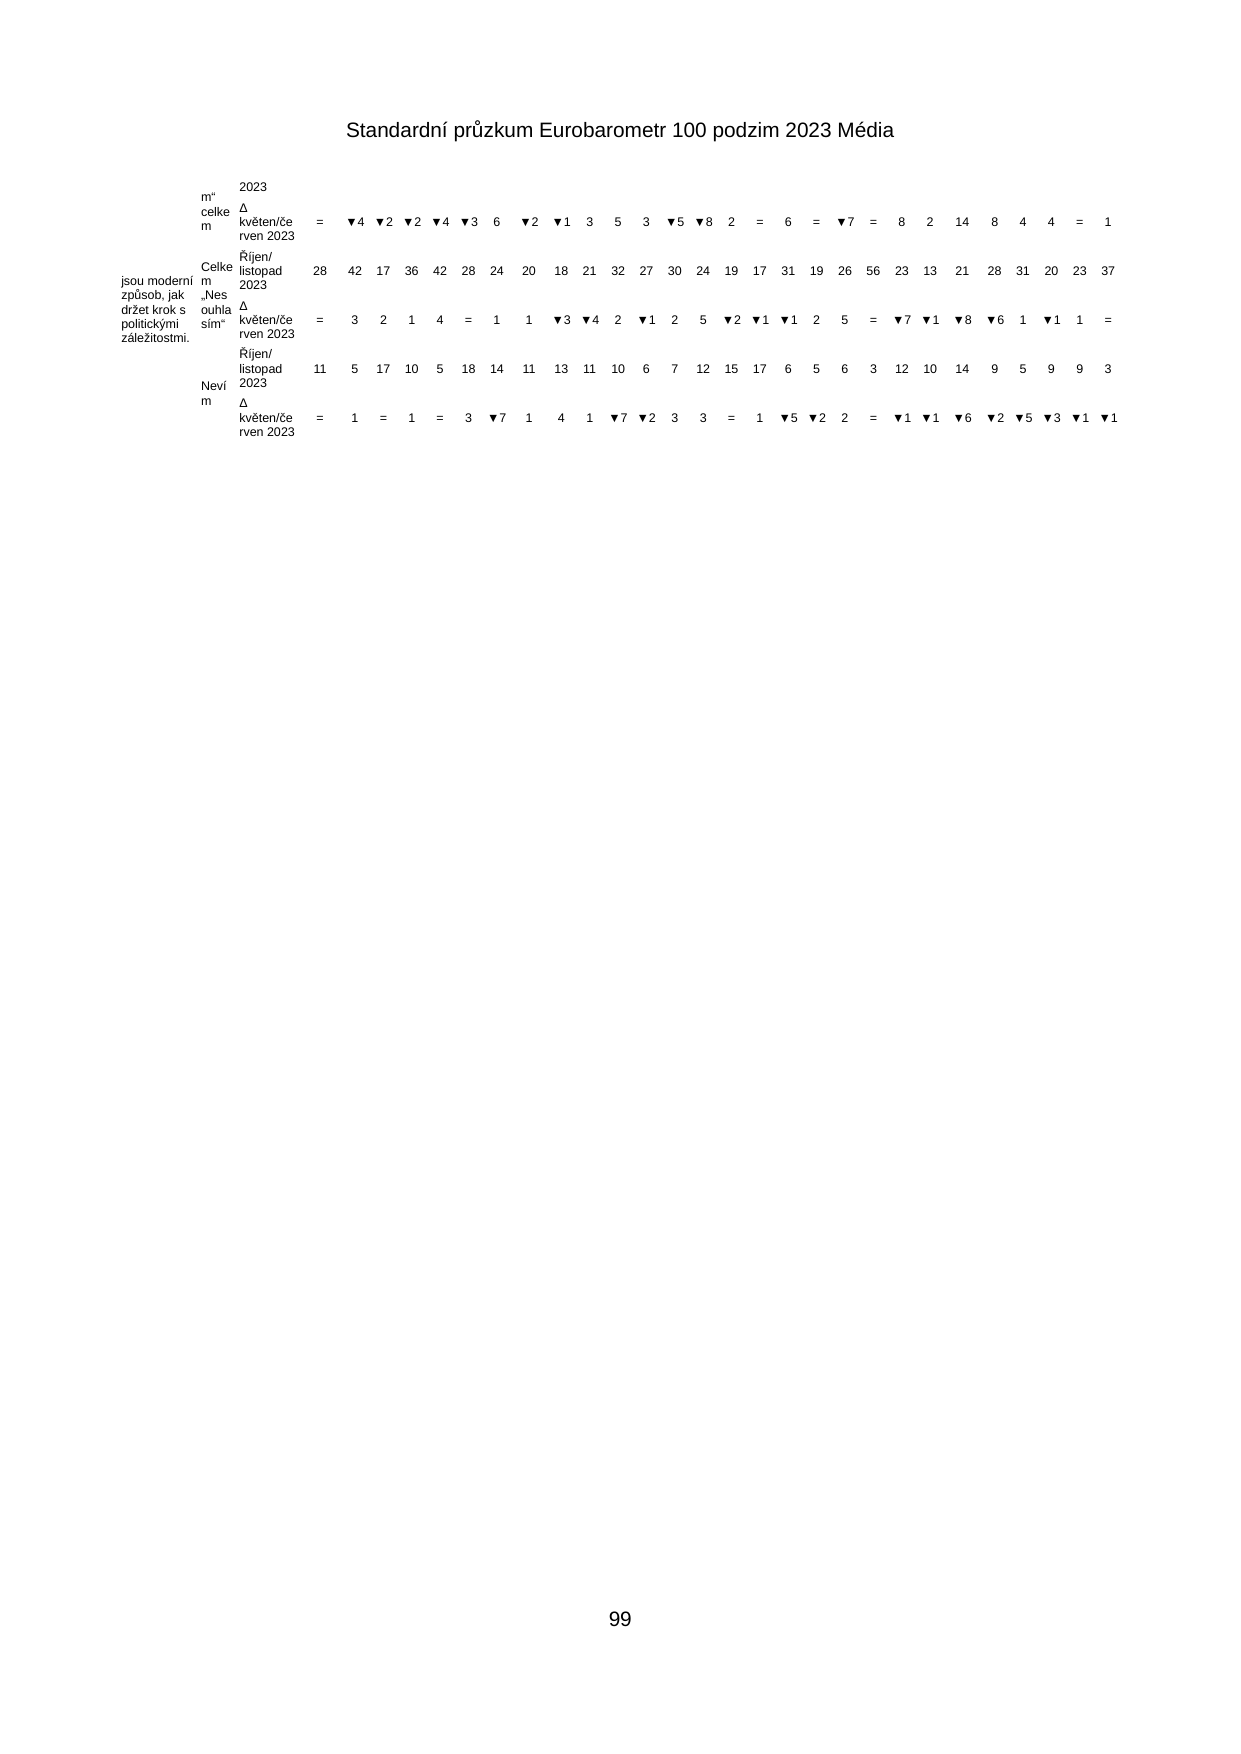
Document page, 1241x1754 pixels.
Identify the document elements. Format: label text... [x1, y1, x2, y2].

table_cell 1 [397, 295, 426, 344]
table_cell Říjen/listopad 2023 [236, 246, 299, 295]
table_cell 1 [483, 295, 511, 344]
table_cell [717, 177, 745, 197]
table_cell ▼2 [369, 197, 397, 246]
table_cell ▼2 [632, 393, 660, 442]
table_cell [660, 177, 689, 197]
table_cell 32 [604, 246, 632, 295]
table_cell = [369, 393, 397, 442]
table_cell 3 [859, 344, 887, 393]
table_cell 1 [575, 393, 604, 442]
table_cell ▼3 [547, 295, 575, 344]
table_cell 3 [454, 393, 482, 442]
table_cell 17 [369, 246, 397, 295]
table_cell 6 [632, 344, 660, 393]
table_cell Nevím [198, 344, 236, 442]
table_cell [944, 177, 980, 197]
table_cell ▼3 [454, 197, 482, 246]
table_cell [483, 177, 511, 197]
table_cell [689, 177, 717, 197]
table_cell = [299, 295, 341, 344]
table_cell 2 [604, 295, 632, 344]
table_cell ▼1 [547, 197, 575, 246]
table_cell = [454, 295, 482, 344]
table_cell 8 [888, 197, 916, 246]
table_cell 17 [745, 246, 774, 295]
table_cell [802, 177, 831, 197]
table_cell 17 [369, 344, 397, 393]
table_cell 42 [426, 246, 454, 295]
table_cell 4 [547, 393, 575, 442]
table_cell 1 [511, 393, 547, 442]
table_cell 18 [547, 246, 575, 295]
table_cell 3 [1094, 344, 1122, 393]
table_cell ▼1 [632, 295, 660, 344]
table_cell 37 [1094, 246, 1122, 295]
table_cell 3 [575, 197, 604, 246]
table_cell ▼8 [944, 295, 980, 344]
table_cell 11 [575, 344, 604, 393]
table_cell 3 [689, 393, 717, 442]
table_cell m“ celkem [198, 177, 236, 246]
table_cell 3 [632, 197, 660, 246]
table_cell 30 [660, 246, 689, 295]
table_cell 5 [426, 344, 454, 393]
table_cell ▼2 [980, 393, 1008, 442]
table_cell ▼2 [511, 197, 547, 246]
table_cell [916, 177, 944, 197]
table_cell 13 [547, 344, 575, 393]
table_cell Δ květen/červen 2023 [236, 393, 299, 442]
table_cell [1065, 177, 1094, 197]
table_cell 20 [511, 246, 547, 295]
table_cell 5 [1009, 344, 1037, 393]
table_cell 2 [660, 295, 689, 344]
table_cell 21 [944, 246, 980, 295]
table_cell ▼2 [802, 393, 831, 442]
table_cell 1 [341, 393, 369, 442]
table_cell [299, 177, 341, 197]
table_cell 10 [604, 344, 632, 393]
table_cell 2023 [236, 177, 299, 197]
table_cell 19 [802, 246, 831, 295]
table_cell ▼2 [717, 295, 745, 344]
table_cell = [859, 197, 887, 246]
table_cell 8 [980, 197, 1008, 246]
table_cell [547, 177, 575, 197]
table_cell 2 [369, 295, 397, 344]
table_cell = [745, 197, 774, 246]
table_cell 10 [397, 344, 426, 393]
table_cell jsou moderní způsob, jak držet krok s politickými záležitostmi. [118, 177, 198, 442]
table_cell = [299, 393, 341, 442]
table_cell = [1094, 295, 1122, 344]
table_cell 23 [888, 246, 916, 295]
table_cell 1 [1094, 197, 1122, 246]
table_cell ▼7 [831, 197, 859, 246]
table_cell [1094, 177, 1122, 197]
table_cell 5 [604, 197, 632, 246]
table_cell = [717, 393, 745, 442]
table_cell ▼4 [341, 197, 369, 246]
table_cell [397, 177, 426, 197]
table_cell 21 [575, 246, 604, 295]
table_cell 20 [1037, 246, 1065, 295]
table_cell ▼1 [916, 393, 944, 442]
table_cell 2 [831, 393, 859, 442]
table_cell 13 [916, 246, 944, 295]
table_cell 11 [511, 344, 547, 393]
table_cell 10 [916, 344, 944, 393]
table_cell = [426, 393, 454, 442]
table_cell 11 [299, 344, 341, 393]
table_cell = [859, 393, 887, 442]
table_cell 5 [689, 295, 717, 344]
table_cell 9 [1065, 344, 1094, 393]
table_cell [341, 177, 369, 197]
table_cell 14 [944, 344, 980, 393]
table_cell 1 [745, 393, 774, 442]
table_cell 15 [717, 344, 745, 393]
table_cell 28 [299, 246, 341, 295]
table_cell 4 [1037, 197, 1065, 246]
table_cell ▼2 [397, 197, 426, 246]
table_cell 36 [397, 246, 426, 295]
table_cell ▼1 [1065, 393, 1094, 442]
table_cell 6 [831, 344, 859, 393]
table_cell 14 [483, 344, 511, 393]
table_cell [426, 177, 454, 197]
table_cell 6 [483, 197, 511, 246]
table_cell ▼5 [774, 393, 802, 442]
table_cell 1 [1065, 295, 1094, 344]
table_cell = [802, 197, 831, 246]
table_cell [745, 177, 774, 197]
table_cell 12 [888, 344, 916, 393]
table_cell = [859, 295, 887, 344]
table_cell [1009, 177, 1037, 197]
table_cell 1 [1009, 295, 1037, 344]
table_cell [604, 177, 632, 197]
table_cell 1 [511, 295, 547, 344]
table_cell 19 [717, 246, 745, 295]
table_cell 5 [802, 344, 831, 393]
table_cell [859, 177, 887, 197]
table_cell ▼8 [689, 197, 717, 246]
table_cell 18 [454, 344, 482, 393]
table_cell Říjen/listopad 2023 [236, 344, 299, 393]
table_cell 5 [341, 344, 369, 393]
table_cell ▼7 [888, 295, 916, 344]
table_cell [511, 177, 547, 197]
table_cell [575, 177, 604, 197]
table_cell 27 [632, 246, 660, 295]
table_cell [888, 177, 916, 197]
table_cell 2 [916, 197, 944, 246]
table_cell 6 [774, 344, 802, 393]
table_cell [980, 177, 1008, 197]
table_cell 23 [1065, 246, 1094, 295]
table_cell 9 [1037, 344, 1065, 393]
table_cell ▼4 [575, 295, 604, 344]
table_cell 42 [341, 246, 369, 295]
table_cell [1037, 177, 1065, 197]
table_cell ▼3 [1037, 393, 1065, 442]
table_cell = [1065, 197, 1094, 246]
table_cell [831, 177, 859, 197]
table_cell 28 [454, 246, 482, 295]
table_cell 3 [660, 393, 689, 442]
table_cell 5 [831, 295, 859, 344]
table_cell 17 [745, 344, 774, 393]
table_cell ▼7 [604, 393, 632, 442]
table_cell 4 [426, 295, 454, 344]
table_cell ▼7 [483, 393, 511, 442]
table_cell Celkem „Nesouhlasím“ [198, 246, 236, 344]
table_cell 6 [774, 197, 802, 246]
table_cell 28 [980, 246, 1008, 295]
table_cell ▼5 [660, 197, 689, 246]
table_cell 24 [483, 246, 511, 295]
table_cell 2 [717, 197, 745, 246]
table_cell 26 [831, 246, 859, 295]
table_cell ▼4 [426, 197, 454, 246]
table_cell [454, 177, 482, 197]
table_cell 1 [397, 393, 426, 442]
table_cell 7 [660, 344, 689, 393]
table_cell 2 [802, 295, 831, 344]
table_cell 12 [689, 344, 717, 393]
table_cell [632, 177, 660, 197]
table_cell ▼6 [944, 393, 980, 442]
table_cell ▼1 [745, 295, 774, 344]
table_cell 24 [689, 246, 717, 295]
table_cell Δ květen/červen 2023 [236, 295, 299, 344]
table_cell [774, 177, 802, 197]
table_cell Δ květen/červen 2023 [236, 197, 299, 246]
table_cell 31 [1009, 246, 1037, 295]
table_cell ▼1 [1094, 393, 1122, 442]
table_cell 14 [944, 197, 980, 246]
table_cell ▼6 [980, 295, 1008, 344]
table_cell 3 [341, 295, 369, 344]
table_cell = [299, 197, 341, 246]
table_cell ▼1 [916, 295, 944, 344]
table_cell [369, 177, 397, 197]
table_cell 56 [859, 246, 887, 295]
table_cell ▼1 [1037, 295, 1065, 344]
table_cell 9 [980, 344, 1008, 393]
table_cell ▼1 [774, 295, 802, 344]
table_cell ▼5 [1009, 393, 1037, 442]
table_cell 4 [1009, 197, 1037, 246]
table_cell ▼1 [888, 393, 916, 442]
table_cell 31 [774, 246, 802, 295]
